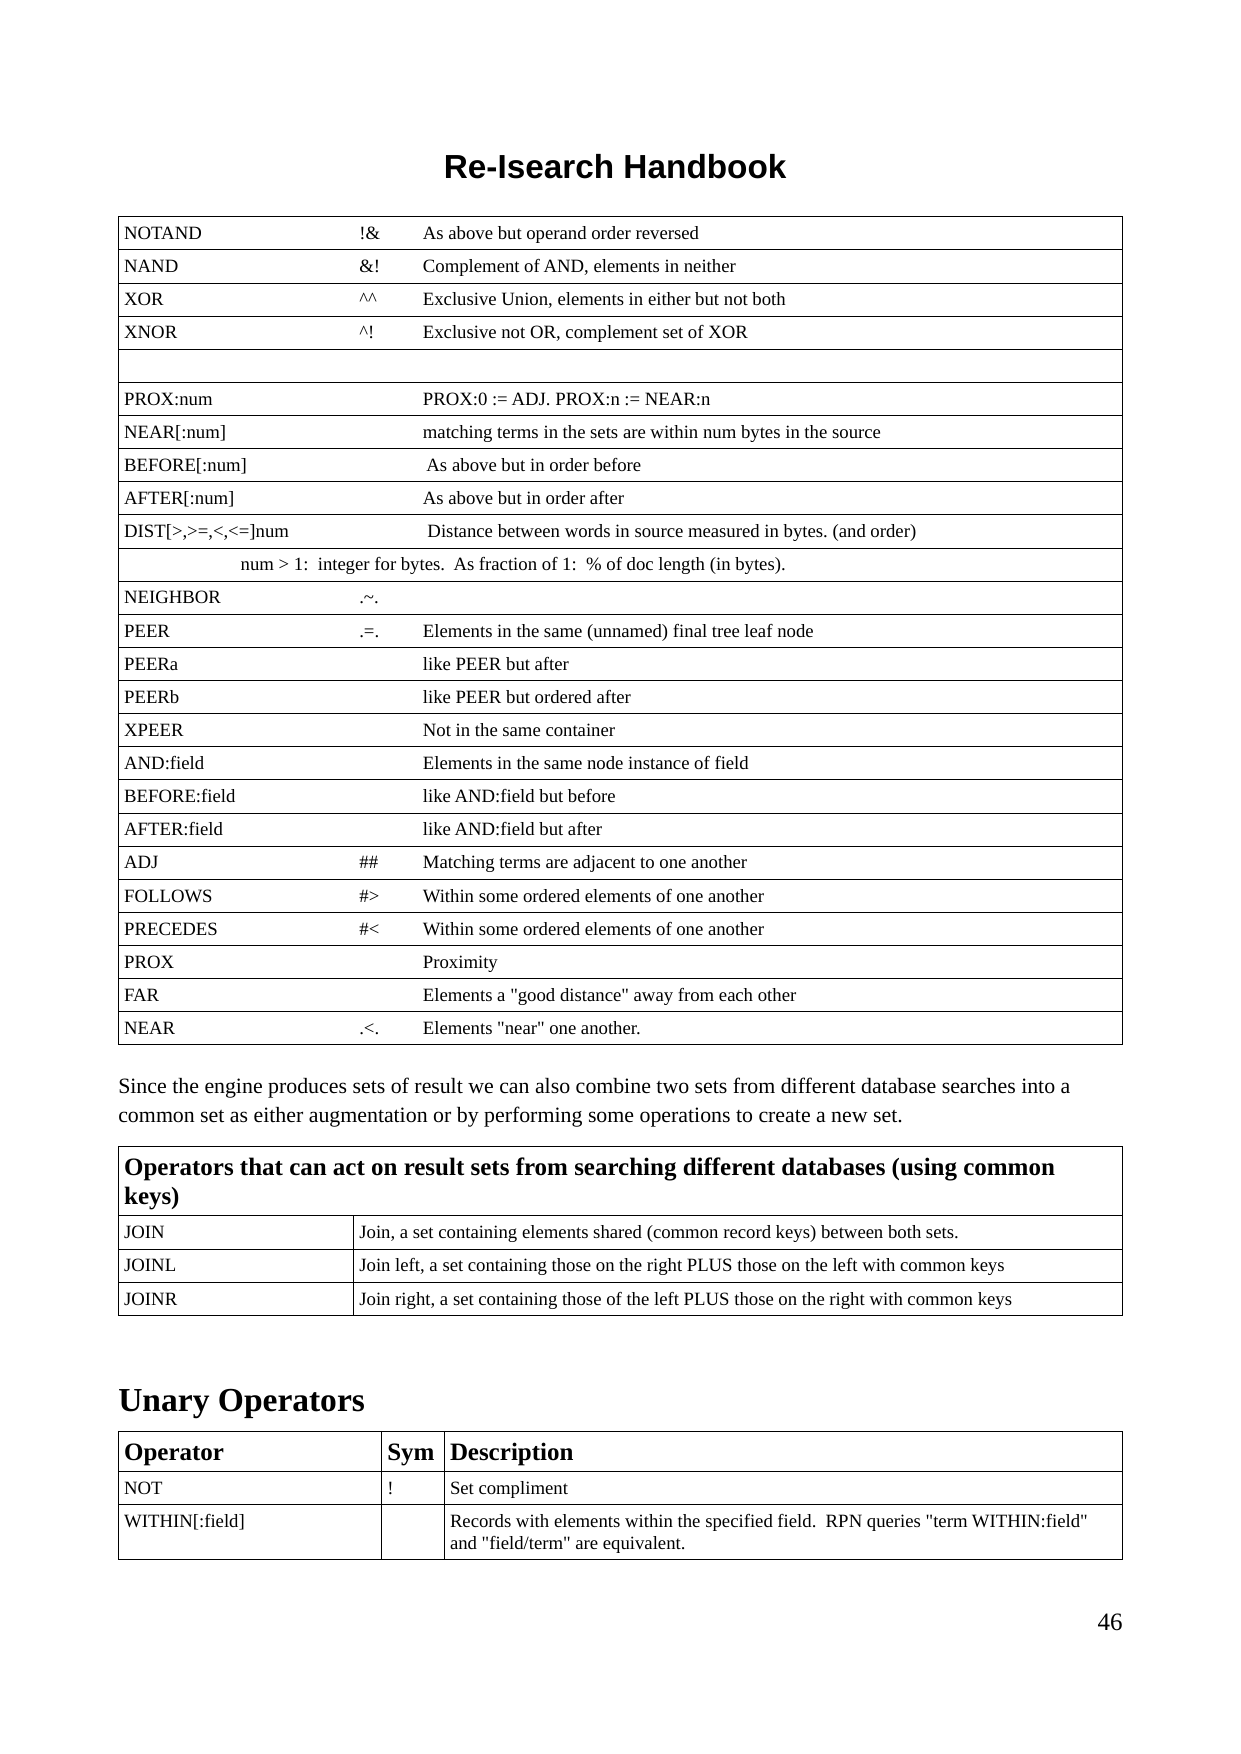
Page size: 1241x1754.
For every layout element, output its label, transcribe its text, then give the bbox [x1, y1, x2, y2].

table_cell [417, 350, 1122, 382]
table_cell [353, 515, 417, 547]
table_header Description [445, 1432, 1122, 1471]
table_cell Records with elements within the specified field. RPN queries "term WITHIN:field" and "field/term" are equivalent. [445, 1505, 1122, 1559]
table_cell [353, 648, 417, 680]
table_cell .<. [353, 1012, 417, 1044]
table_cell [382, 1505, 444, 1559]
table_cell [353, 449, 417, 481]
table_cell #> [353, 880, 417, 912]
table_cell [353, 979, 417, 1011]
table_cell [353, 350, 417, 382]
table_cell XNOR [119, 317, 353, 349]
subtitle Unary Operators [118, 1380, 1122, 1418]
table_cell BEFORE:field [119, 780, 353, 812]
table_cell [417, 582, 1122, 614]
table_cell Within some ordered elements of one another [417, 880, 1122, 912]
table_cell ^^ [353, 284, 417, 316]
table_cell Exclusive not OR, complement set of XOR [417, 317, 1122, 349]
table_cell JOINR [119, 1283, 353, 1315]
table_cell JOINL [119, 1250, 353, 1282]
table_cell matching terms in the sets are within num bytes in the source [417, 416, 1122, 448]
table_cell FOLLOWS [119, 880, 353, 912]
table_cell AND:field [119, 747, 353, 779]
table_cell NEIGHBOR [119, 582, 353, 614]
table_cell like AND:field but before [417, 780, 1122, 812]
table_cell .~. [353, 582, 417, 614]
table_cell AFTER[:num] [119, 482, 353, 514]
table_cell PROX:0 := ADJ. PROX:n := NEAR:n [417, 383, 1122, 415]
table_cell FAR [119, 979, 353, 1011]
table_header Operators that can act on result sets from searching different databases (using common keys) [119, 1147, 1122, 1215]
table_cell As above but in order after [417, 482, 1122, 514]
table_cell [119, 350, 353, 382]
table_cell AFTER:field [119, 814, 353, 846]
table_cell Proximity [417, 946, 1122, 978]
table_cell [353, 383, 417, 415]
table_cell Within some ordered elements of one another [417, 913, 1122, 945]
table_cell XOR [119, 284, 353, 316]
table_cell like AND:field but after [417, 814, 1122, 846]
table_cell like PEER but after [417, 648, 1122, 680]
table_cell &! [353, 250, 417, 282]
table_cell Complement of AND, elements in neither [417, 250, 1122, 282]
table_cell !& [353, 217, 417, 249]
table_cell Elements a "good distance" away from each other [417, 979, 1122, 1011]
table_cell NAND [119, 250, 353, 282]
table_cell Elements in the same node instance of field [417, 747, 1122, 779]
table_cell ^! [353, 317, 417, 349]
table_cell Set compliment [445, 1472, 1122, 1504]
table_cell PEERa [119, 648, 353, 680]
table_header Sym [382, 1432, 444, 1471]
table_cell [353, 814, 417, 846]
table_cell #< [353, 913, 417, 945]
table_cell [353, 681, 417, 713]
table_cell DIST[>,>=,<,<=]num [119, 515, 353, 547]
table_cell WITHIN[:field] [119, 1505, 381, 1559]
table_cell As above but operand order reversed [417, 217, 1122, 249]
table_cell PROX:num [119, 383, 353, 415]
table_cell [353, 714, 417, 746]
table_cell PRECEDES [119, 913, 353, 945]
table_cell Join right, a set containing those of the left PLUS those on the right with common keys [354, 1283, 1122, 1315]
table_cell [909, 549, 1122, 581]
table_cell like PEER but ordered after [417, 681, 1122, 713]
table_cell [353, 416, 417, 448]
table_cell NEAR[:num] [119, 416, 353, 448]
table_cell Elements "near" one another. [417, 1012, 1122, 1044]
table_cell Exclusive Union, elements in either but not both [417, 284, 1122, 316]
table_cell Join left, a set containing those on the right PLUS those on the left with common keys [354, 1250, 1122, 1282]
table_cell ! [382, 1472, 444, 1504]
table_cell As above but in order before [417, 449, 1122, 481]
table_cell Not in the same container [417, 714, 1122, 746]
table_cell BEFORE[:num] [119, 449, 353, 481]
table_cell XPEER [119, 714, 353, 746]
table_cell NEAR [119, 1012, 353, 1044]
table_cell [353, 780, 417, 812]
table_cell num > 1: integer for bytes. As fraction of 1: % of doc length (in bytes). [119, 549, 908, 581]
table_cell [353, 946, 417, 978]
table_cell Elements in the same (unnamed) final tree leaf node [417, 615, 1122, 647]
table_cell NOT [119, 1472, 381, 1504]
table_cell Join, a set containing elements shared (common record keys) between both sets. [354, 1216, 1122, 1248]
table_header Operator [119, 1432, 381, 1471]
table_cell .=. [353, 615, 417, 647]
table_cell PEER [119, 615, 353, 647]
table_cell [353, 482, 417, 514]
table_cell PROX [119, 946, 353, 978]
table_cell PEERb [119, 681, 353, 713]
text Since the engine produces sets of result we can also combine two sets from different database searches into a common set as either augmentation or by performing some operations to create a new set. [118, 1073, 1122, 1128]
table_cell [353, 747, 417, 779]
table_cell JOIN [119, 1216, 353, 1248]
table_cell Matching terms are adjacent to one another [417, 847, 1122, 879]
table_cell Distance between words in source measured in bytes. (and order) [417, 515, 1122, 547]
table_cell NOTAND [119, 217, 353, 249]
table_cell ADJ [119, 847, 353, 879]
table_cell ## [353, 847, 417, 879]
